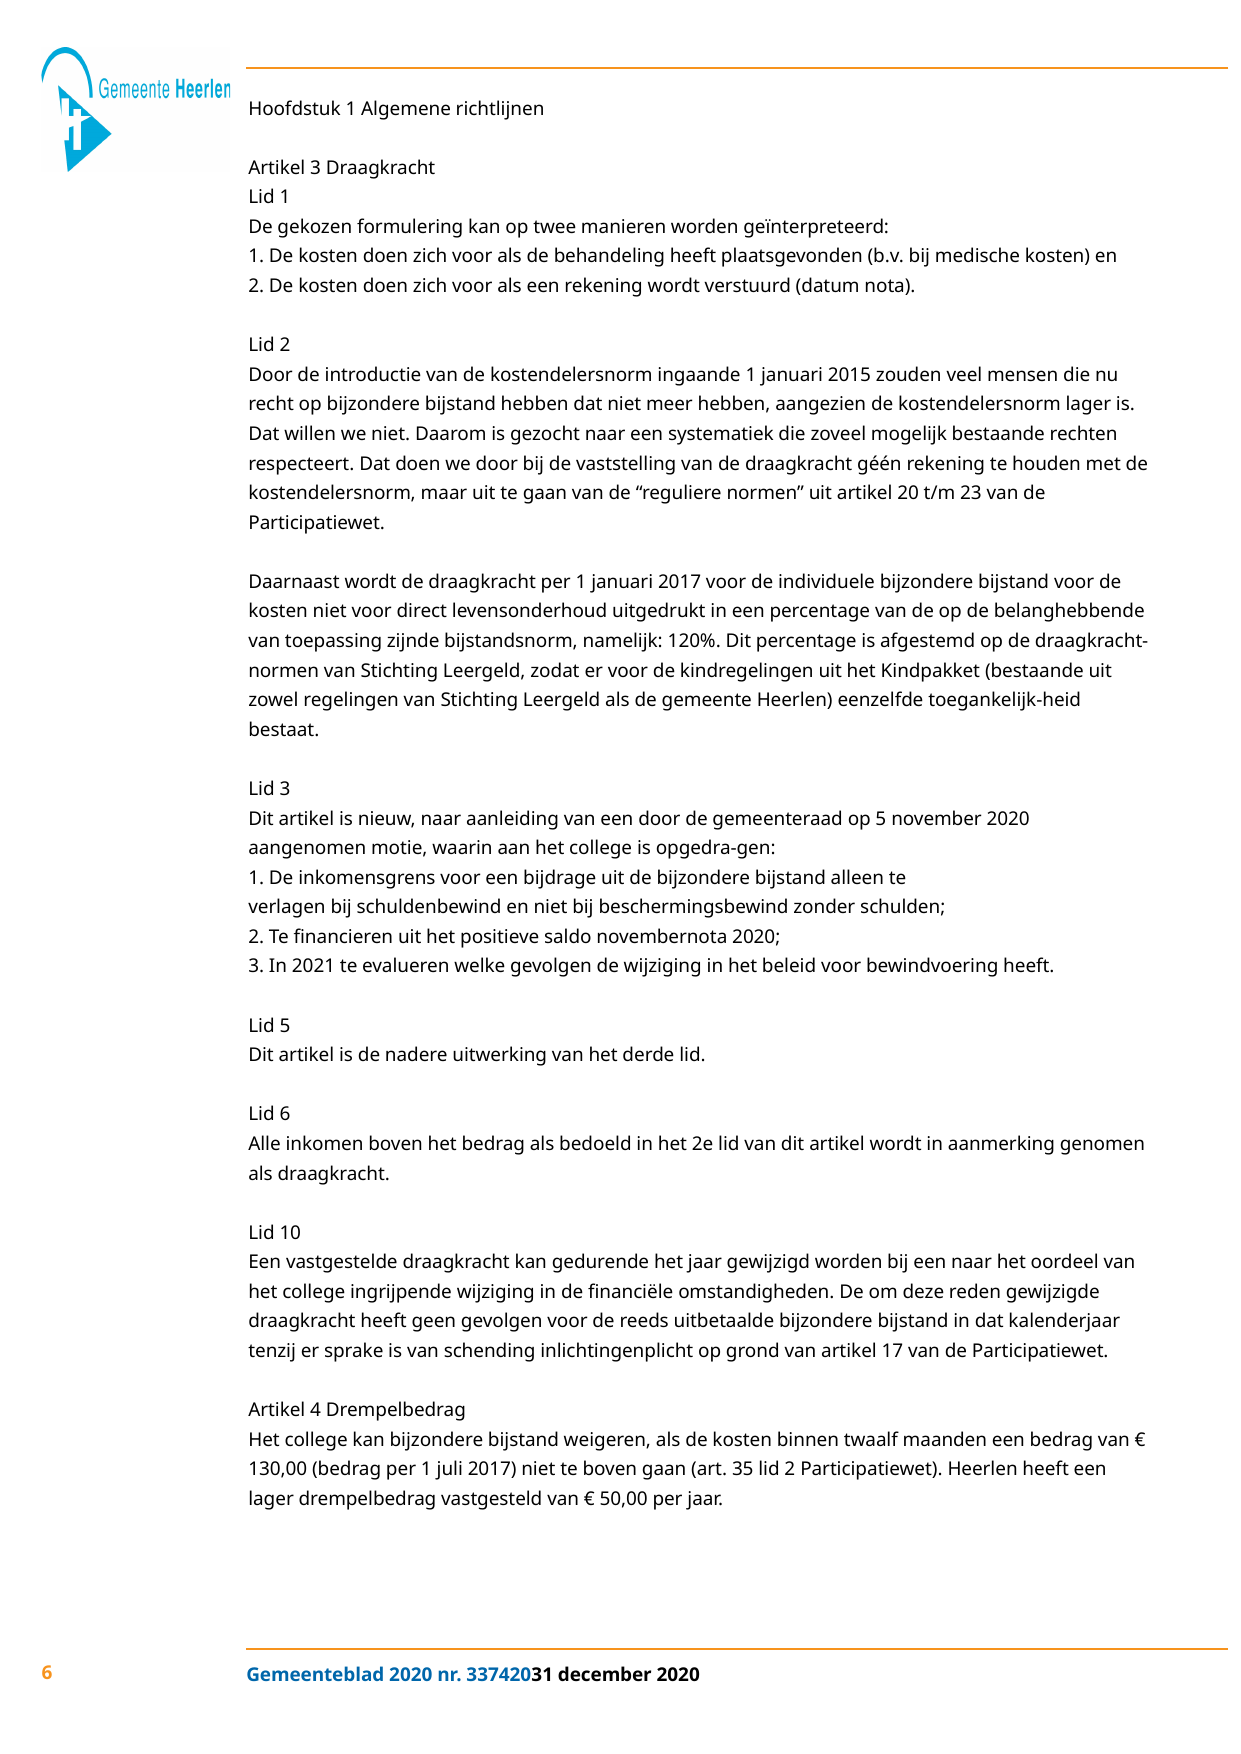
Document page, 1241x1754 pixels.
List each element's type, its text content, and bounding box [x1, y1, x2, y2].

picture [41, 47, 231, 172]
text verlagen bij schuldenbewind en niet bij beschermingsbewind zonder schulden; [248, 893, 1152, 919]
text 1. De kosten doen zich voor als de behandeling heeft plaatsgevonden (b.v. bij medische kosten) en [248, 243, 1152, 268]
text Door de introductie van de kostendelersnorm ingaande 1 januari 2015 zouden veel mensen die nu recht op bijzondere bijstand hebben dat niet meer hebben, aangezien de kostendelersnorm lager is. Dat willen we niet. Daarom is gezocht naar een systematiek die zoveel mogelijk bestaande rechten respecteert. Dat doen we door bij de vaststelling van de draagkracht géén rekening te houden met de kostendelersnorm, maar uit te gaan van de “reguliere normen” uit artikel 20 t/m 23 van de Participatiewet. [248, 361, 1152, 535]
text Lid 6 [248, 1101, 1152, 1126]
text Daarnaast wordt de draagkracht per 1 januari 2017 voor de individuele bijzondere bijstand voor de kosten niet voor direct levensonderhoud uitgedrukt in een percentage van de op de belanghebbende van toepassing zijnde bijstandsnorm, namelijk: 120%. Dit percentage is afgestemd op de draagkracht-normen van Stichting Leergeld, zodat er voor de kindregelingen uit het Kindpakket (bestaande uit zowel regelingen van Stichting Leergeld als de gemeente Heerlen) eenzelfde toegankelijk-heid bestaat. [248, 568, 1152, 742]
text Lid 1 [248, 183, 1152, 209]
text 3. In 2021 te evalueren welke gevolgen de wijziging in het beleid voor bewindvoering heeft. [248, 953, 1152, 978]
text 1. De inkomensgrens voor een bijdrage uit de bijzondere bijstand alleen te [248, 864, 1152, 890]
text 2. Te financieren uit het positieve saldo novembernota 2020; [248, 923, 1152, 949]
text Lid 5 [248, 1012, 1152, 1038]
text Het college kan bijzondere bijstand weigeren, als de kosten binnen twaalf maanden een bedrag van € 130,00 (bedrag per 1 juli 2017) niet te boven gaan (art. 35 lid 2 Participatiewet). Heerlen heeft een lager drempelbedrag vastgesteld van € 50,00 per jaar. [248, 1426, 1152, 1511]
text Een vastgestelde draagkracht kan gedurende het jaar gewijzigd worden bij een naar het oordeel van het college ingrijpende wijziging in de financiële omstandigheden. De om deze reden gewijzigde draagkracht heeft geen gevolgen voor de reeds uitbetaalde bijzondere bijstand in dat kalenderjaar tenzij er sprake is van schending inlichtingenplicht op grond van artikel 17 van de Participatiewet. [248, 1248, 1152, 1363]
text Lid 10 [248, 1219, 1152, 1245]
text Lid 3 [248, 775, 1152, 801]
text Dit artikel is nieuw, naar aanleiding van een door de gemeenteraad op 5 november 2020 aangenomen motie, waarin aan het college is opgedra-gen: [248, 805, 1152, 860]
text 2. De kosten doen zich voor als een rekening wordt verstuurd (datum nota). [248, 272, 1152, 298]
text Dit artikel is de nadere uitwerking van het derde lid. [248, 1041, 1152, 1067]
text Hoofdstuk 1 Algemene richtlijnen [248, 95, 1152, 121]
text Artikel 3 Draagkracht [248, 154, 1152, 180]
text De gekozen formulering kan op twee manieren worden geïnterpreteerd: [248, 213, 1152, 239]
text Alle inkomen boven het bedrag als bedoeld in het 2e lid van dit artikel wordt in aanmerking genomen als draagkracht. [248, 1130, 1152, 1186]
text Lid 2 [248, 331, 1152, 357]
text Artikel 4 Drempelbedrag [248, 1396, 1152, 1422]
picture [41, 47, 59, 70]
